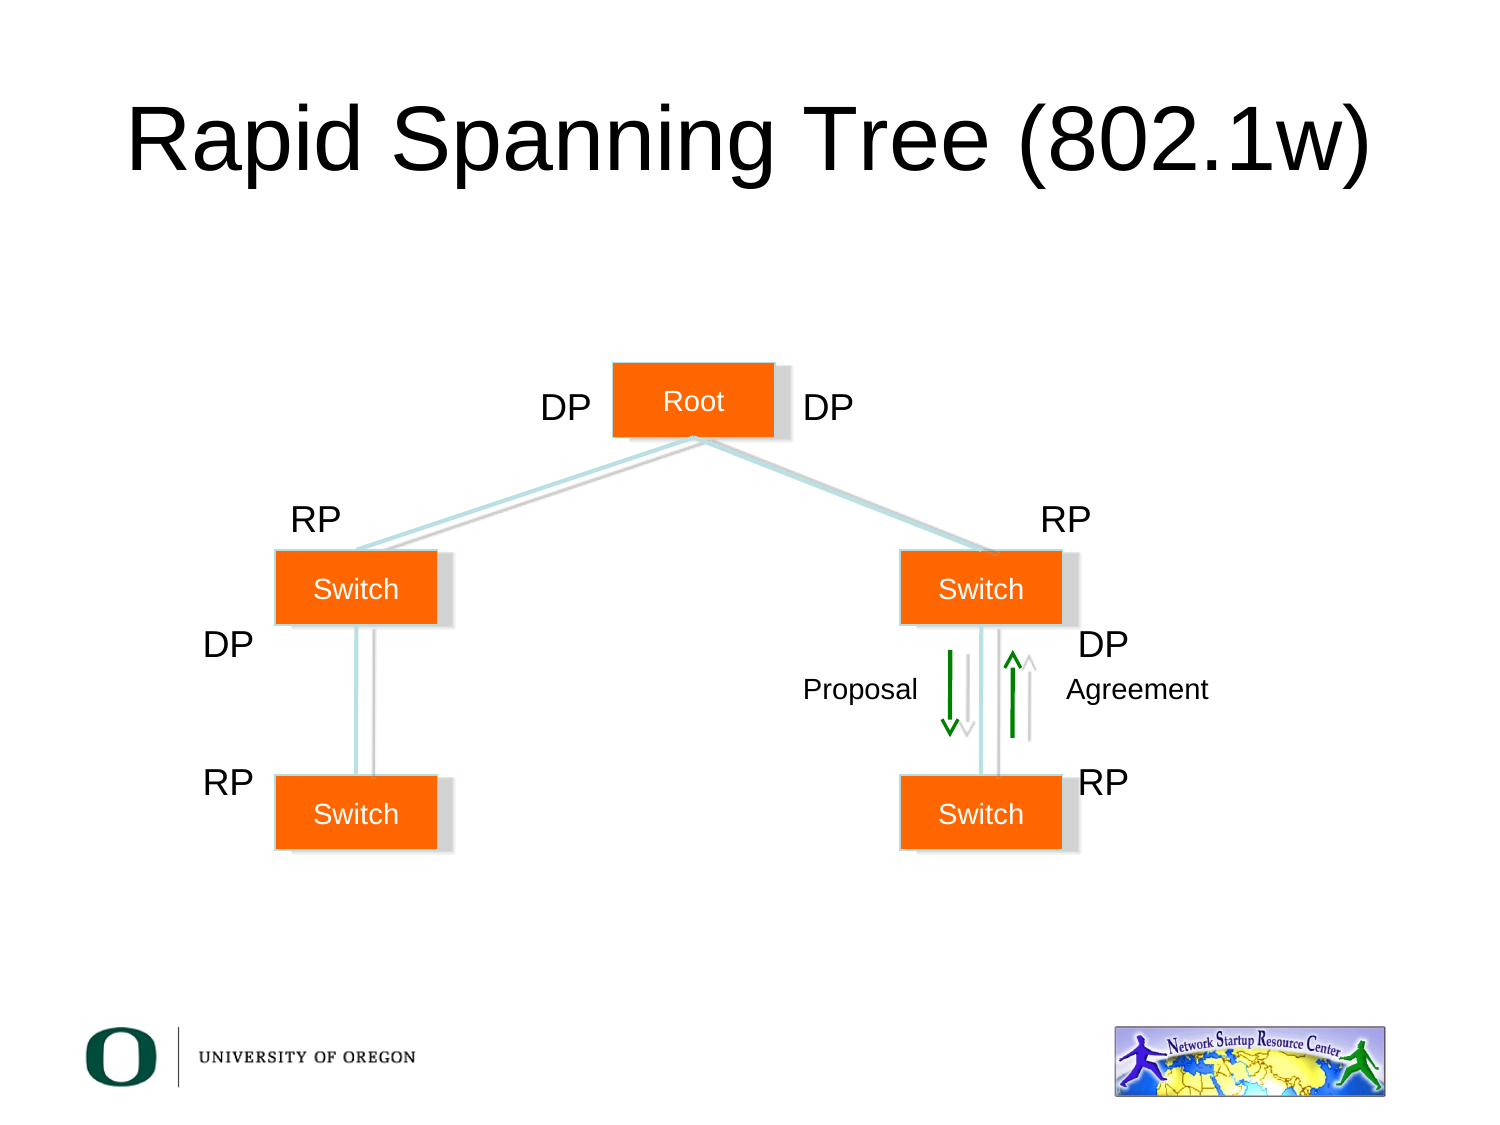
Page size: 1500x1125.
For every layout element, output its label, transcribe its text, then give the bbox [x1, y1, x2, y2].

text_box DP [787, 374, 870, 436]
text_box DP [1062, 612, 1145, 673]
text_box Switch [900, 549, 1063, 625]
text_box Agreement [1051, 662, 1225, 713]
text_box RP [275, 487, 357, 548]
text_box Switch [900, 774, 1063, 850]
text_box Switch [274, 774, 438, 850]
text_box DP [525, 374, 607, 436]
text_box RP [1025, 487, 1107, 548]
text_box Switch [274, 549, 438, 625]
title Rapid Spanning Tree (802.1w) [75, 45, 1426, 233]
picture [75, 1024, 426, 1090]
text_box Root [612, 362, 775, 438]
text_box DP [187, 612, 270, 673]
text_box RP [1062, 749, 1145, 811]
text_box RP [187, 749, 270, 811]
text_box Proposal [788, 662, 934, 713]
picture [1112, 1024, 1388, 1099]
